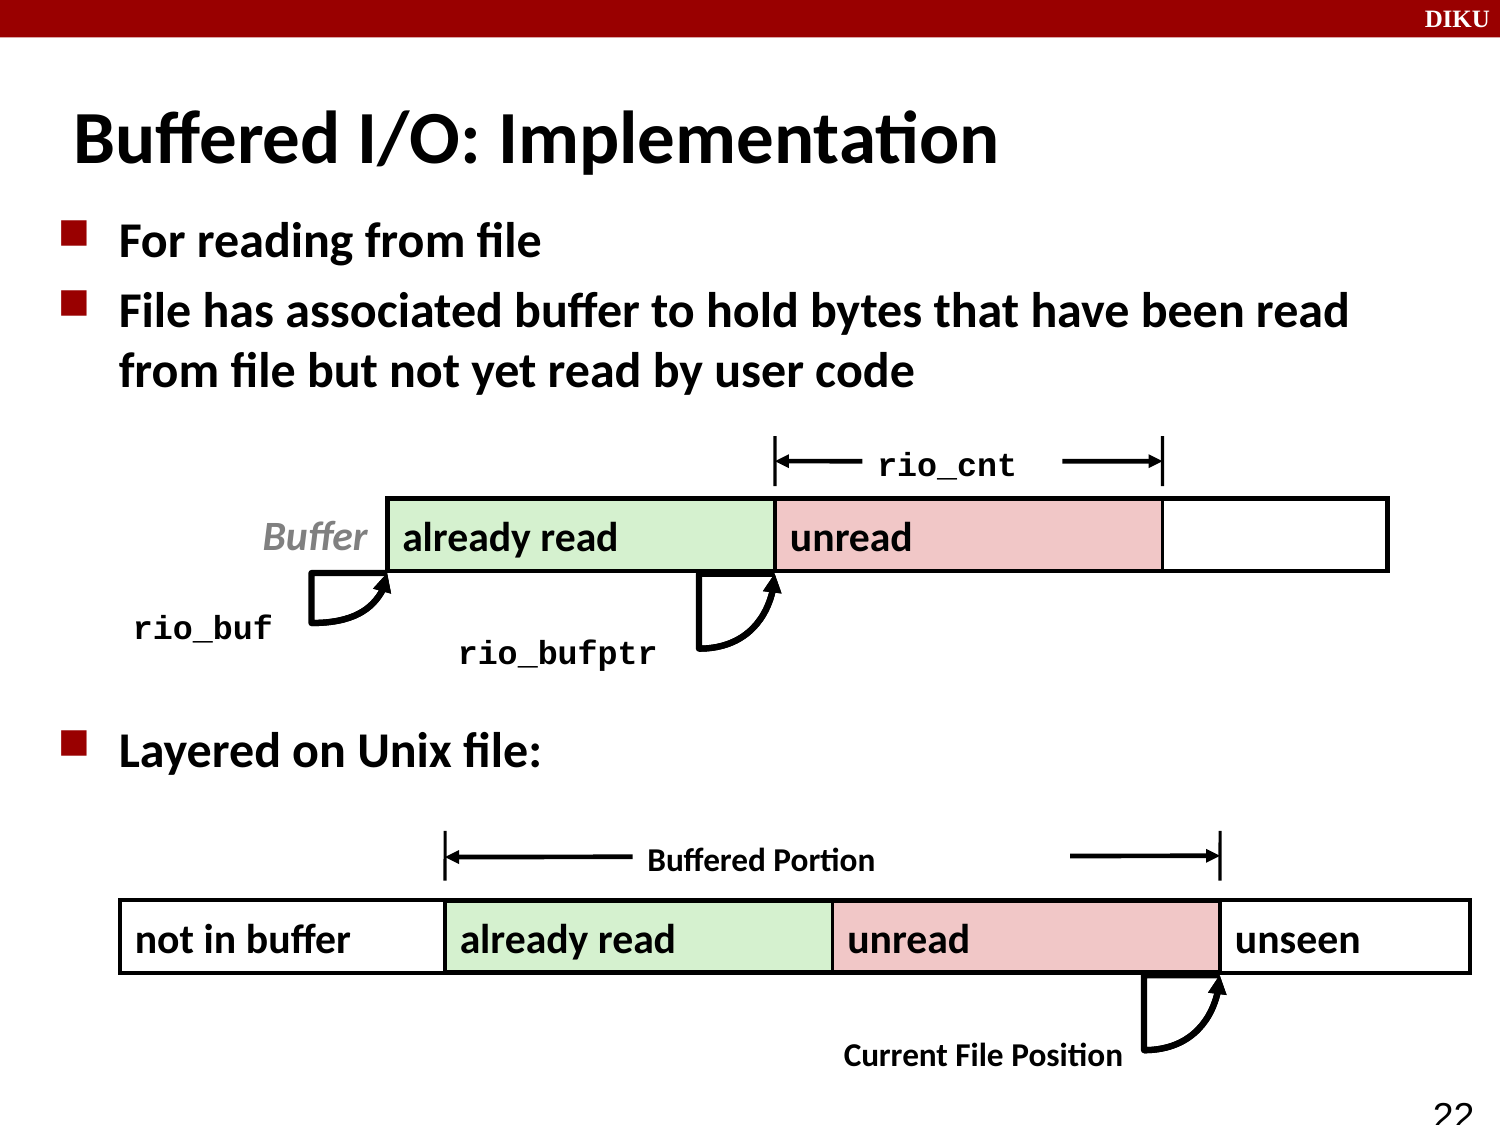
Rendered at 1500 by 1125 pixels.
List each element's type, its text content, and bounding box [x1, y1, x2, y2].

text_box rio_cnt [862, 436, 1063, 491]
text_box Buffered I/O: Implementation [58, 71, 1304, 197]
text_box unseen [1219, 900, 1470, 973]
text_box unread [833, 903, 1219, 970]
text_box Current File Position [713, 1025, 1139, 1080]
text_box Buffered Portion [632, 830, 1070, 886]
text_box rio_bufptr [443, 623, 706, 679]
text_box already read [390, 501, 775, 569]
text_box not in buffer [120, 900, 445, 973]
text_box already read [445, 903, 833, 970]
text_box Buffer [247, 501, 383, 567]
text_box rio_buf [118, 598, 289, 654]
text_box For reading from file File has associated buffer to hold bytes that have been read from file but not yet read by user code Layered on Unix file: [47, 200, 1411, 850]
